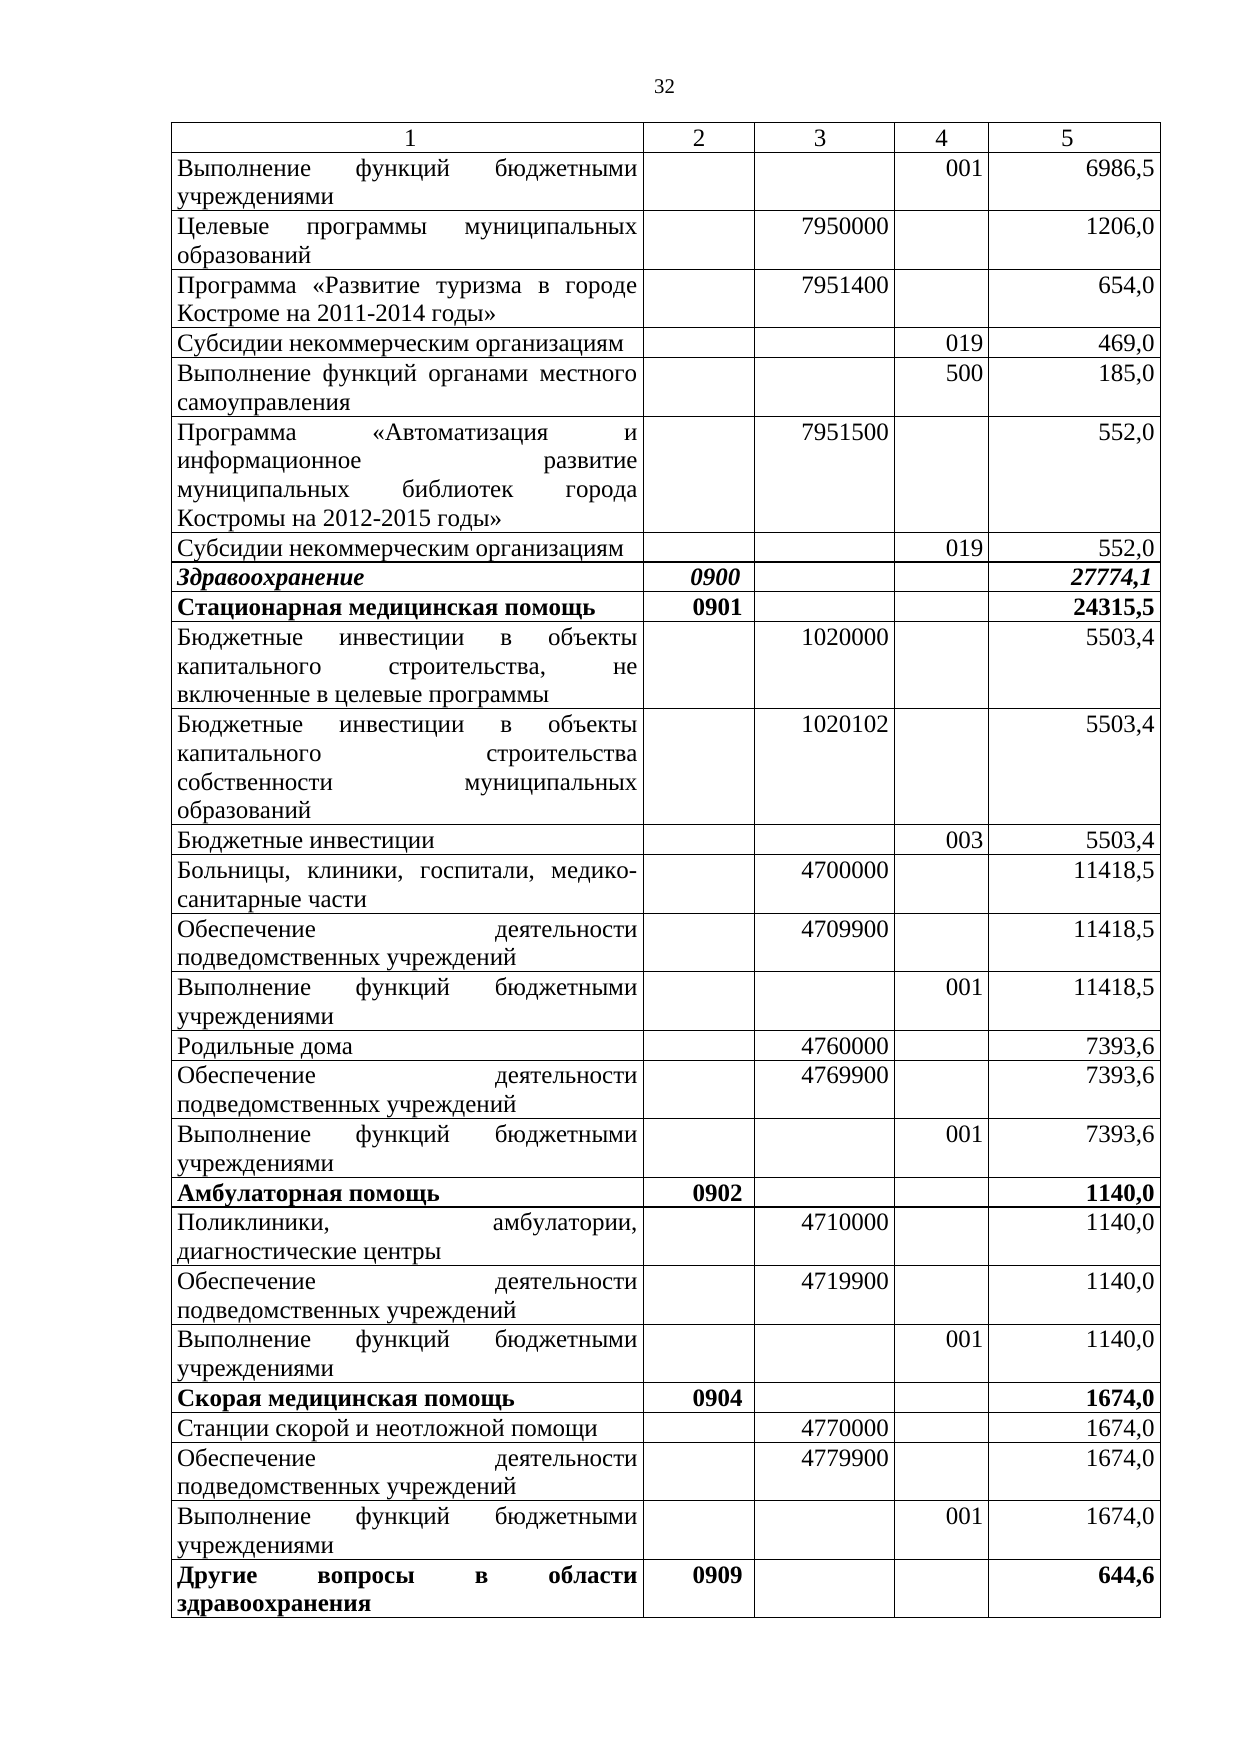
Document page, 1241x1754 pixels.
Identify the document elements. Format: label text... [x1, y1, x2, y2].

table_cell [755, 153, 894, 210]
table_cell [755, 825, 894, 854]
table_cell 7950000 [755, 211, 894, 269]
table_cell 4770000 [755, 1413, 894, 1442]
table_cell 4710000 [755, 1208, 894, 1265]
table_cell [1161, 854, 1204, 913]
table_cell 4719900 [755, 1266, 894, 1323]
table_cell 11418,5 [989, 855, 1160, 913]
table_cell [755, 563, 894, 591]
table_cell 1206,0 [989, 211, 1160, 269]
table_cell [1161, 1412, 1204, 1442]
table_cell 27774,1 [989, 563, 1160, 591]
table_cell [1161, 824, 1204, 854]
table_cell 654,0 [989, 270, 1160, 327]
table_cell 1674,0 [989, 1383, 1160, 1412]
table_cell Скорая медицинская помощь [172, 1383, 643, 1412]
table_cell 185,0 [989, 358, 1160, 416]
table_cell [644, 1266, 754, 1323]
table_cell Выполнение функций бюджетными учреждениями [172, 1119, 643, 1177]
table_cell Целевые программы муниципальных образований [172, 211, 643, 269]
table_cell [755, 1119, 894, 1177]
table_header [1161, 122, 1204, 152]
table_cell 5503,4 [989, 825, 1160, 854]
table_cell 001 [895, 1119, 988, 1177]
table_cell [895, 1383, 988, 1412]
table_cell 001 [895, 1501, 988, 1559]
table_cell 1674,0 [989, 1443, 1160, 1500]
table_cell 5503,4 [989, 709, 1160, 824]
table_cell 7393,6 [989, 1061, 1160, 1118]
table_cell [644, 972, 754, 1030]
table_cell Программа «Развитие туризма в городе Костроме на 2011-2014 годы» [172, 270, 643, 327]
table_cell [1161, 1060, 1204, 1118]
table_cell [644, 328, 754, 357]
table_cell [1161, 971, 1204, 1030]
table_cell [644, 622, 754, 708]
table_cell Выполнение функций бюджетными учреждениями [172, 972, 643, 1030]
table_cell 1140,0 [989, 1266, 1160, 1323]
table_cell 001 [895, 972, 988, 1030]
table_cell [755, 1501, 894, 1559]
table_cell 1140,0 [989, 1325, 1160, 1382]
table_cell [895, 709, 988, 824]
table_cell 1674,0 [989, 1413, 1160, 1442]
table_cell [644, 914, 754, 971]
table_cell 11418,5 [989, 914, 1160, 971]
table_cell [895, 417, 988, 532]
table_cell [755, 1178, 894, 1206]
table_cell 644,6 [989, 1560, 1160, 1617]
table_cell 11418,5 [989, 972, 1160, 1030]
table_cell 003 [895, 825, 988, 854]
table_cell [644, 1208, 754, 1265]
table_cell 019 [895, 328, 988, 357]
table_cell 019 [895, 533, 988, 561]
table_cell [1161, 591, 1204, 621]
table_cell [1161, 210, 1204, 269]
table_cell [644, 1031, 754, 1059]
table_cell [895, 622, 988, 708]
table_cell 4709900 [755, 914, 894, 971]
table_cell [895, 1413, 988, 1442]
table_cell [644, 358, 754, 416]
table_cell [1161, 1559, 1204, 1617]
table_cell [1161, 327, 1204, 357]
table_cell 500 [895, 358, 988, 416]
table_cell 7951500 [755, 417, 894, 532]
table_cell 4779900 [755, 1443, 894, 1500]
table_cell [755, 358, 894, 416]
table_cell 0904 [644, 1383, 754, 1412]
table_cell Выполнение функций бюджетными учреждениями [172, 153, 643, 210]
table_cell [644, 855, 754, 913]
table_cell [644, 1325, 754, 1382]
table_cell [755, 533, 894, 561]
table_cell Амбулаторная помощь [172, 1178, 643, 1206]
table_cell 1020102 [755, 709, 894, 824]
table_cell [1161, 1177, 1204, 1206]
table_cell 0902 [644, 1178, 754, 1206]
table_cell [755, 1383, 894, 1412]
table_cell 1020000 [755, 622, 894, 708]
table_cell [1161, 269, 1204, 327]
table_cell [644, 211, 754, 269]
table_cell Бюджетные инвестиции [172, 825, 643, 854]
table_cell 0909 [644, 1560, 754, 1617]
table_cell [1161, 1500, 1204, 1559]
table_cell 7951400 [755, 270, 894, 327]
table_cell [1161, 1118, 1204, 1177]
table_header 5 [989, 123, 1160, 152]
table_cell 552,0 [989, 417, 1160, 532]
table_cell [1161, 152, 1204, 210]
table_header 3 [755, 123, 894, 152]
table_cell Стационарная медицинская помощь [172, 592, 643, 621]
table_cell [644, 1501, 754, 1559]
table_cell 4700000 [755, 855, 894, 913]
table_cell [895, 563, 988, 591]
table_cell Выполнение функций бюджетными учреждениями [172, 1325, 643, 1382]
table_cell [1161, 357, 1204, 416]
table_cell [644, 153, 754, 210]
table_cell [644, 533, 754, 561]
table_cell 4769900 [755, 1061, 894, 1118]
table_cell Обеспечение деятельности подведомственных учреждений [172, 914, 643, 971]
table_cell Родильные дома [172, 1031, 643, 1059]
table_cell [1161, 532, 1204, 561]
table_cell [1161, 1030, 1204, 1059]
table_cell [1161, 621, 1204, 708]
table_cell 1674,0 [989, 1501, 1160, 1559]
table_cell Выполнение функций бюджетными учреждениями [172, 1501, 643, 1559]
table_cell [895, 592, 988, 621]
table_cell Бюджетные инвестиции в объекты капитального строительства, не включенные в целевые программы [172, 622, 643, 708]
table_cell [895, 1560, 988, 1617]
table_cell [755, 1560, 894, 1617]
table_cell [895, 1178, 988, 1206]
table_cell 001 [895, 153, 988, 210]
table_cell 5503,4 [989, 622, 1160, 708]
table_cell 001 [895, 1325, 988, 1382]
table_cell 4760000 [755, 1031, 894, 1059]
table_cell [1161, 708, 1204, 824]
table_cell Станции скорой и неотложной помощи [172, 1413, 643, 1442]
table_cell [895, 270, 988, 327]
table_cell [895, 1031, 988, 1059]
table_cell Субсидии некоммерческим организациям [172, 328, 643, 357]
table_cell [644, 1443, 754, 1500]
table_header 2 [644, 123, 754, 152]
table_cell Поликлиники, амбулатории, диагностические центры [172, 1208, 643, 1265]
table_cell Другие вопросы в области здравоохранения [172, 1560, 643, 1617]
table_cell [644, 417, 754, 532]
table_cell Бюджетные инвестиции в объекты капитального строительства собственности муниципальных образований [172, 709, 643, 824]
table_cell [1161, 416, 1204, 532]
table_cell Здравоохранение [172, 563, 643, 591]
table_cell [644, 1061, 754, 1118]
table_cell 0900 [644, 563, 754, 591]
table_cell [895, 1061, 988, 1118]
table_cell Больницы, клиники, госпитали, медико-санитарные части [172, 855, 643, 913]
table_cell [1161, 561, 1204, 591]
table_cell [895, 1443, 988, 1500]
table_cell [895, 211, 988, 269]
table_cell [755, 328, 894, 357]
table_cell 552,0 [989, 533, 1160, 561]
table_cell 1140,0 [989, 1178, 1160, 1206]
table_cell [895, 855, 988, 913]
table_cell [1161, 1324, 1204, 1382]
table_cell Обеспечение деятельности подведомственных учреждений [172, 1266, 643, 1323]
table_cell [755, 972, 894, 1030]
table_cell [1161, 1206, 1204, 1265]
table_cell [895, 1266, 988, 1323]
table_cell [1161, 1382, 1204, 1412]
table_cell 7393,6 [989, 1031, 1160, 1059]
table_cell 6986,5 [989, 153, 1160, 210]
table_cell 1140,0 [989, 1208, 1160, 1265]
table_cell [644, 1119, 754, 1177]
table_cell [644, 709, 754, 824]
table_cell Выполнение функций органами местного самоуправления [172, 358, 643, 416]
table_cell [644, 270, 754, 327]
table_cell [895, 1208, 988, 1265]
table_header 1 [172, 123, 643, 152]
table_cell Обеспечение деятельности подведомственных учреждений [172, 1061, 643, 1118]
table_cell 0901 [644, 592, 754, 621]
table_cell Субсидии некоммерческим организациям [172, 533, 643, 561]
table_cell 7393,6 [989, 1119, 1160, 1177]
table_cell Обеспечение деятельности подведомственных учреждений [172, 1443, 643, 1500]
table_cell [755, 592, 894, 621]
table_cell Программа «Автоматизация и информационное развитие муниципальных библиотек города Костромы на 2012-2015 годы» [172, 417, 643, 532]
table_cell [1161, 1442, 1204, 1500]
table_cell 24315,5 [989, 592, 1160, 621]
table_cell [755, 1325, 894, 1382]
table_cell 469,0 [989, 328, 1160, 357]
table_cell [1161, 1265, 1204, 1323]
table_cell [895, 914, 988, 971]
table_cell [644, 825, 754, 854]
table_header 4 [895, 123, 988, 152]
table_cell [644, 1413, 754, 1442]
table_cell [1161, 913, 1204, 971]
